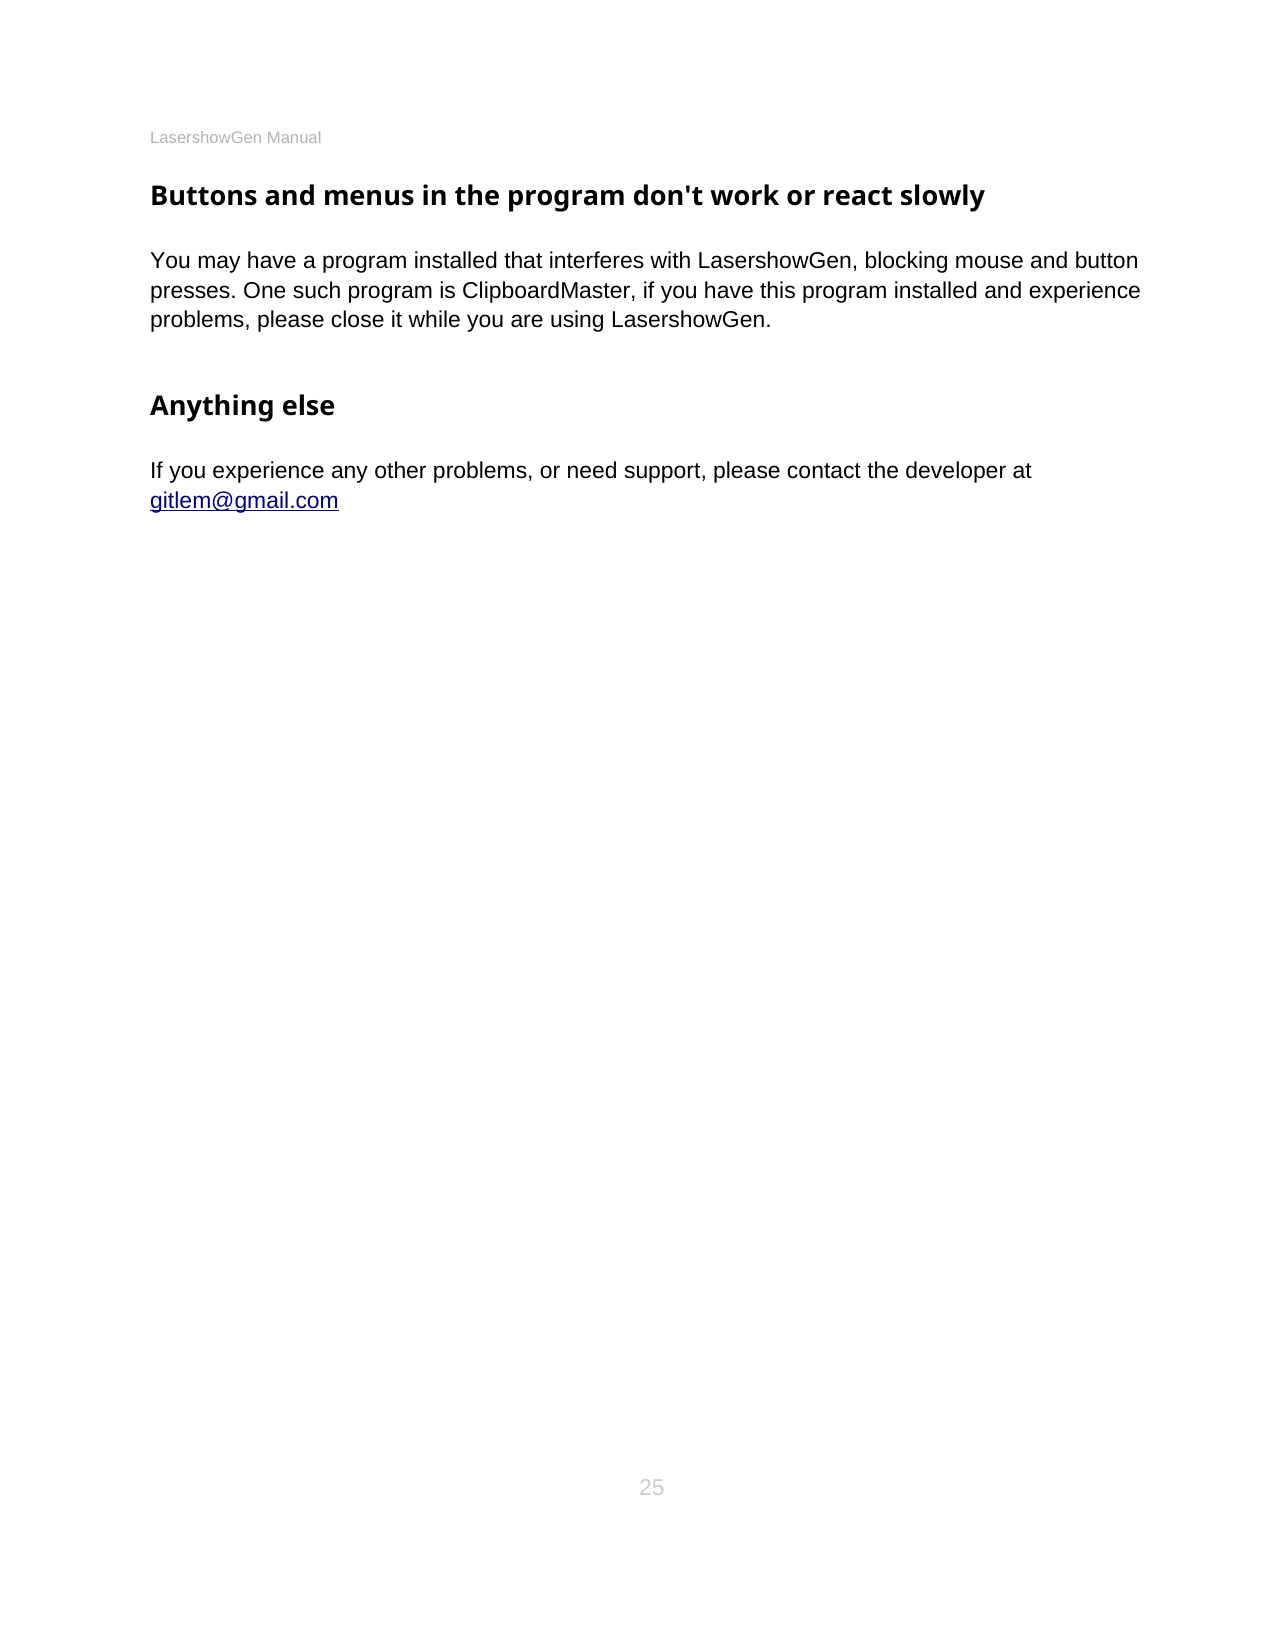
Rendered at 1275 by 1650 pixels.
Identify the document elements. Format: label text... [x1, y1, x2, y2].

text If you experience any other problems, or need support, please contact the developer at gitlem@gmail.com [150, 458, 1153, 513]
subtitle Anything else [150, 386, 1153, 423]
subtitle Buttons and menus in the program don't work or react slowly [150, 176, 1153, 213]
text You may have a program installed that interferes with LasershowGen, blocking mouse and button presses. One such program is ClipboardMaster, if you have this program installed and experience problems, please close it while you are using LasershowGen. [150, 248, 1153, 332]
